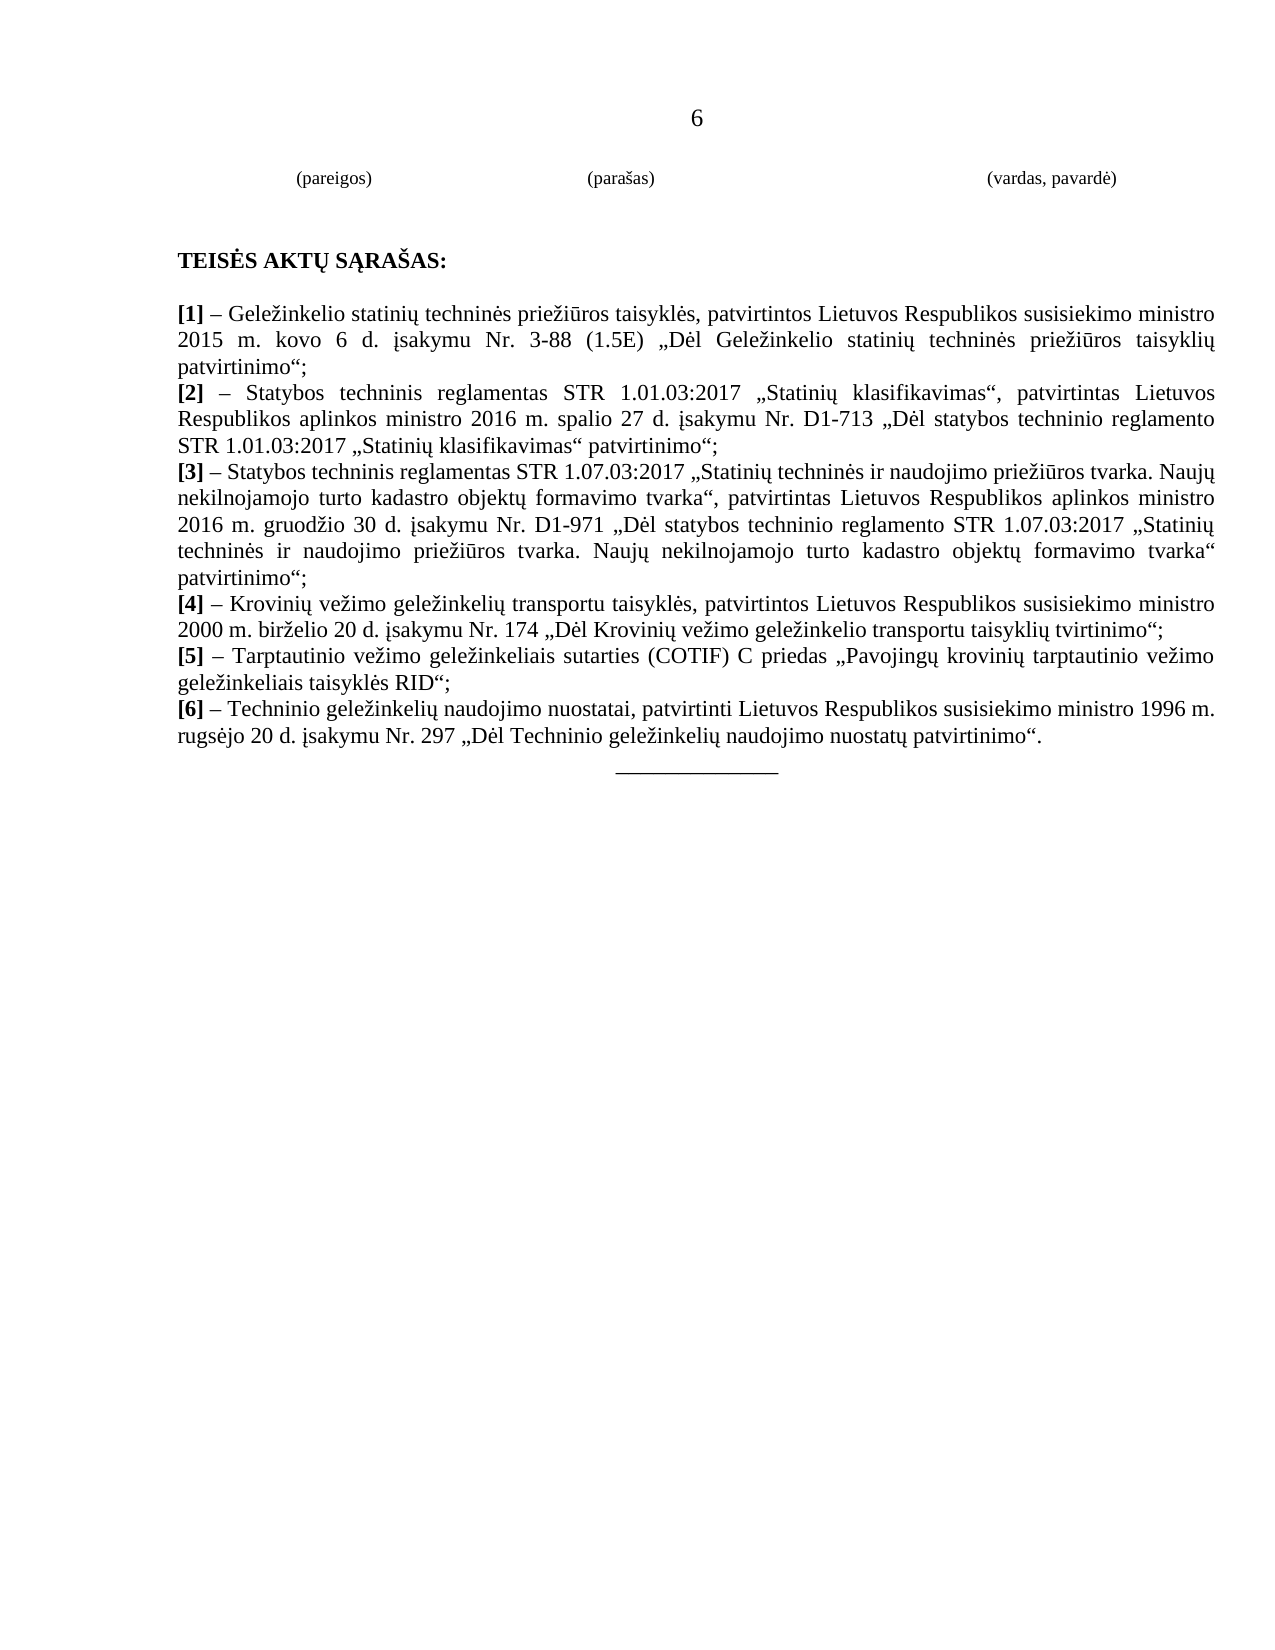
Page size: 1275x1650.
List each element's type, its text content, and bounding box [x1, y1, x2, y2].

text [6] – Techninio geležinkelių naudojimo nuostatai, patvirtinti Lietuvos Respublikos susisiekimo ministro 1996 m. rugsėjo 20 d. įsakymu Nr. 297 „Dėl Techninio geležinkelių naudojimo nuostatų patvirtinimo“. [177, 695, 1216, 748]
text [3] – Statybos techninis reglamentas STR 1.07.03:2017 „Statinių techninės ir naudojimo priežiūros tvarka. Naujų nekilnojamojo turto kadastro objektų formavimo tvarka“, patvirtintas Lietuvos Respublikos aplinkos ministro 2016 m. gruodžio 30 d. įsakymu Nr. D1-971 „Dėl statybos techninio reglamento STR 1.07.03:2017 „Statinių techninės ir naudojimo priežiūros tvarka. Naujų nekilnojamojo turto kadastro objektų formavimo tvarka“ patvirtinimo“; [177, 458, 1216, 590]
text [1] – Geležinkelio statinių techninės priežiūros taisyklės, patvirtintos Lietuvos Respublikos susisiekimo ministro 2015 m. kovo 6 d. įsakymu Nr. 3-88 (1.5E) „Dėl Geležinkelio statinių techninės priežiūros taisyklių patvirtinimo“; [177, 300, 1216, 379]
text [2] – Statybos techninis reglamentas STR 1.01.03:2017 „Statinių klasifikavimas“, patvirtintas Lietuvos Respublikos aplinkos ministro 2016 m. spalio 27 d. įsakymu Nr. D1-713 „Dėl statybos techninio reglamento STR 1.01.03:2017 „Statinių klasifikavimas“ patvirtinimo“; [177, 379, 1216, 458]
text TEISĖS AKTŲ SĄRAŠAS: [177, 247, 1216, 274]
text _____________ [177, 748, 1216, 777]
text (pareigos) (parašas) (vardas, pavardė) [177, 161, 1216, 218]
text [5] – Tarptautinio vežimo geležinkeliais sutarties (COTIF) C priedas „Pavojingų krovinių tarptautinio vežimo geležinkeliais taisyklės RID“; [177, 643, 1216, 695]
text [4] – Krovinių vežimo geležinkelių transportu taisyklės, patvirtintos Lietuvos Respublikos susisiekimo ministro 2000 m. birželio 20 d. įsakymu Nr. 174 „Dėl Krovinių vežimo geležinkelio transportu taisyklių tvirtinimo“; [177, 590, 1216, 643]
